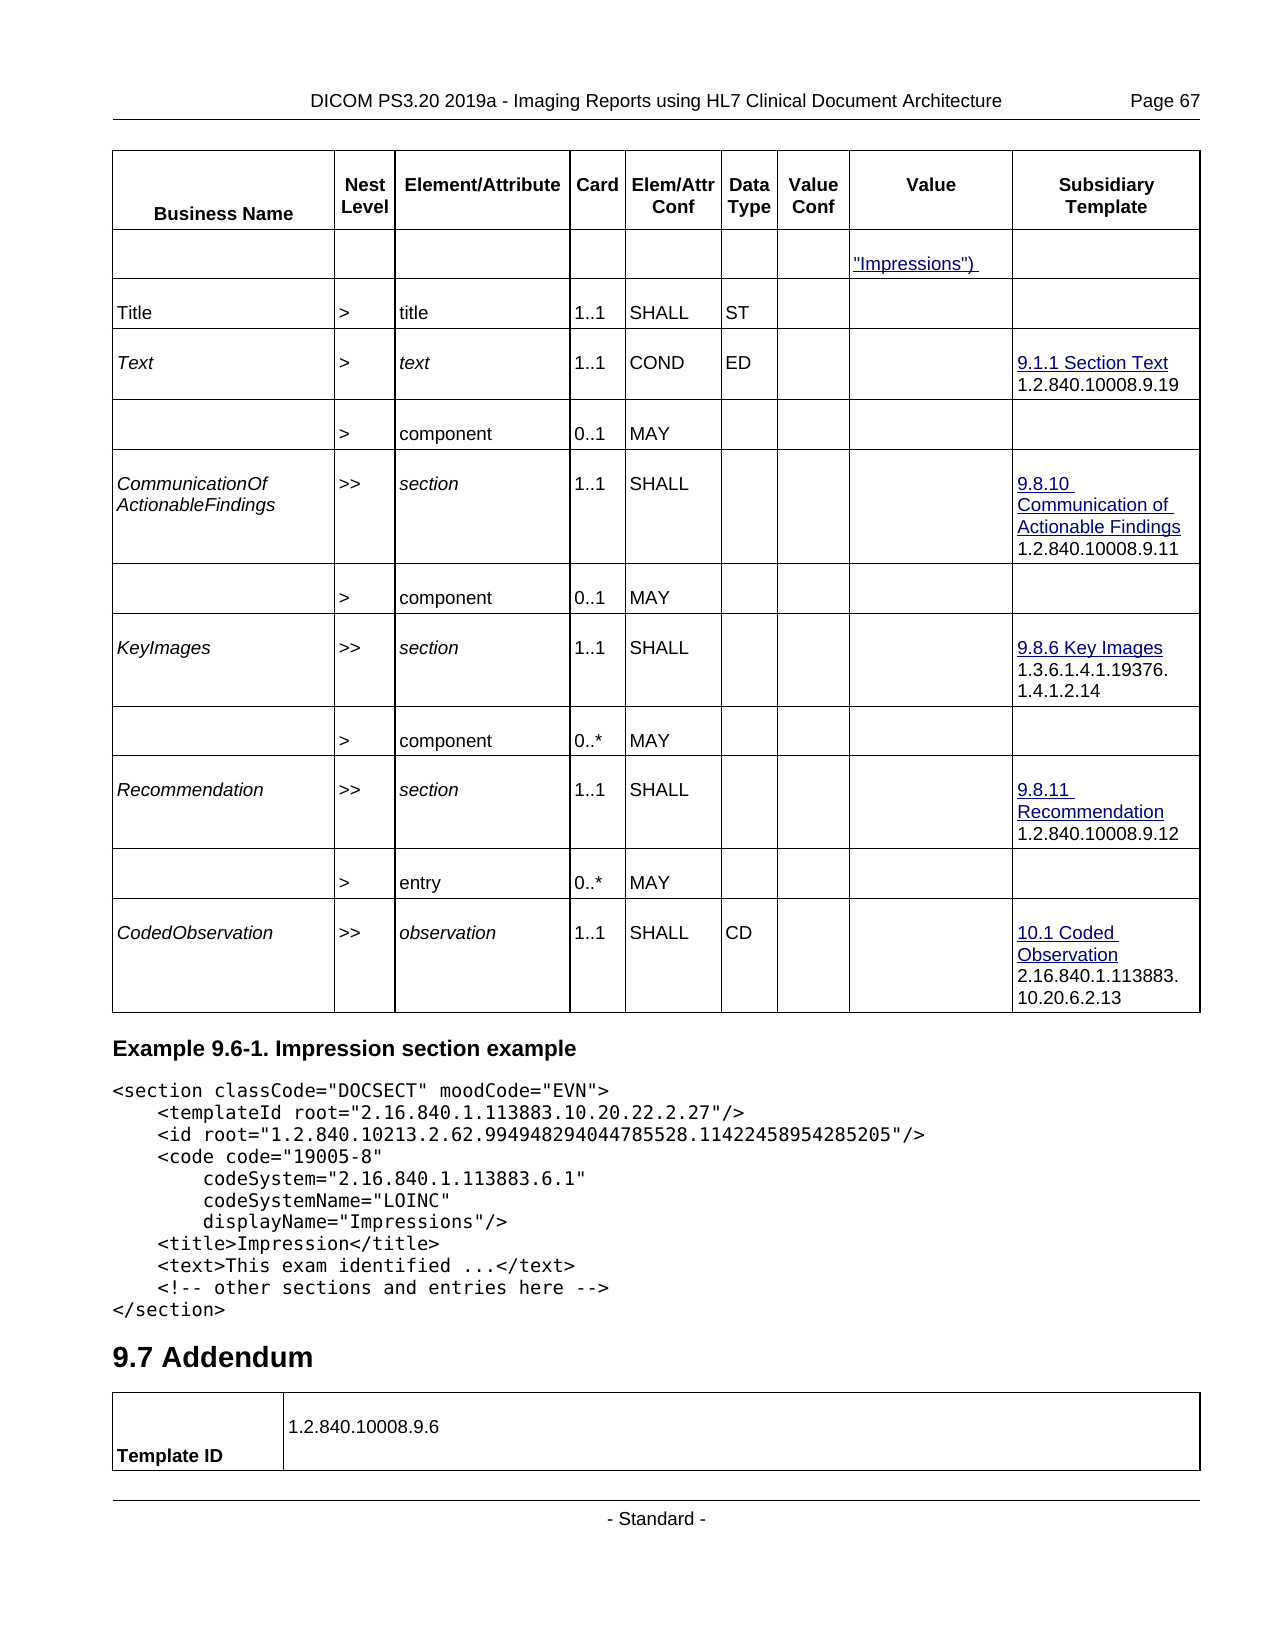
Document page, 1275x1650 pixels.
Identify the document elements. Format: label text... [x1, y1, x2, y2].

table_cell [113, 707, 334, 755]
table_cell section [396, 614, 569, 706]
table_cell 1..1 [571, 899, 625, 1012]
table_cell [850, 899, 1012, 1012]
table_cell [113, 230, 334, 278]
table_header Elem/Attr Conf [626, 151, 721, 228]
table_cell [1013, 230, 1199, 278]
table_cell [571, 230, 625, 278]
table_cell Title [113, 279, 334, 328]
table_header Data Type [722, 151, 777, 228]
table_cell SHALL [626, 614, 721, 706]
table_cell >> [335, 899, 394, 1012]
table_cell > [335, 400, 394, 449]
table_cell section [396, 756, 569, 848]
table_cell Recommendation [113, 756, 334, 848]
table_cell [850, 329, 1012, 399]
table_cell entry [396, 849, 569, 898]
table_cell 0..* [571, 849, 625, 898]
table_cell MAY [626, 564, 721, 613]
table_cell > [335, 564, 394, 613]
table_cell Key​Images [113, 614, 334, 706]
table_cell component [396, 707, 569, 755]
table_cell [722, 756, 777, 848]
table_cell text [396, 329, 569, 399]
table_cell [722, 707, 777, 755]
table_cell SHALL [626, 450, 721, 563]
table_cell [850, 849, 1012, 898]
table_cell [778, 564, 849, 613]
table_cell [850, 564, 1012, 613]
table_header 1.2.840.10008.9.6 [284, 1393, 1199, 1470]
table_cell component [396, 564, 569, 613]
table_cell [113, 849, 334, 898]
table_cell [722, 849, 777, 898]
table_cell [850, 756, 1012, 848]
table_cell MAY [626, 707, 721, 755]
table_cell [778, 756, 849, 848]
table_cell > [335, 707, 394, 755]
table_cell 9.1.1 Section Text 1.2.840.10008.9.19 [1013, 329, 1199, 399]
table_cell [778, 230, 849, 278]
table_cell MAY [626, 849, 721, 898]
table_cell [626, 230, 721, 278]
table_cell title [396, 279, 569, 328]
table_cell [1013, 279, 1199, 328]
table_cell Coded​Observation [113, 899, 334, 1012]
table_cell ST [722, 279, 777, 328]
table_cell ED [722, 329, 777, 399]
table_cell [850, 279, 1012, 328]
table_cell observation [396, 899, 569, 1012]
table_cell > [335, 329, 394, 399]
table_cell CD [722, 899, 777, 1012]
text Example 9.6-1. Impression section example [112, 1036, 1200, 1062]
table_cell 0..1 [571, 400, 625, 449]
text 9.7 Addendum [112, 1340, 1200, 1373]
table_cell [778, 279, 849, 328]
table_cell [722, 400, 777, 449]
table_cell [1013, 400, 1199, 449]
table_cell 9.8.11 Recommendation 1.2.840.10008.9.12 [1013, 756, 1199, 848]
table_cell MAY [626, 400, 721, 449]
table_cell > [335, 279, 394, 328]
table_cell 0..* [571, 707, 625, 755]
table_cell 9.8.6 Key Images 1.3.6.1.4.1.19376.​1.4.1.2.14 [1013, 614, 1199, 706]
table_cell [778, 614, 849, 706]
table_cell 10.1 Coded Observation 2.16.840.1.113883.​10.20.6.2.13 [1013, 899, 1199, 1012]
table_cell [396, 230, 569, 278]
table_cell [778, 707, 849, 755]
table_cell 1..1 [571, 756, 625, 848]
table_cell component [396, 400, 569, 449]
table_cell [113, 400, 334, 449]
table_cell [1013, 849, 1199, 898]
table_cell >> [335, 450, 394, 563]
table_cell 1..1 [571, 450, 625, 563]
table_cell [778, 899, 849, 1012]
table_cell [1013, 707, 1199, 755]
table_cell SHALL [626, 899, 721, 1012]
table_cell SHALL [626, 279, 721, 328]
table_cell [778, 400, 849, 449]
table_cell [722, 614, 777, 706]
table_header Subsidiary Template [1013, 151, 1199, 228]
table_cell Communication​Of​Actionable​Findings [113, 450, 334, 563]
table_cell [850, 400, 1012, 449]
table_cell [850, 614, 1012, 706]
table_cell [778, 849, 849, 898]
table_cell >> [335, 614, 394, 706]
table_header Element/​Attribute [396, 151, 569, 228]
table_cell [722, 450, 777, 563]
table_cell section [396, 450, 569, 563]
table_cell 1..1 [571, 614, 625, 706]
table_cell [722, 564, 777, 613]
table_header Nest Level [335, 151, 394, 228]
table_cell [850, 707, 1012, 755]
table_cell [335, 230, 394, 278]
table_cell 1..1 [571, 329, 625, 399]
table_header Value [850, 151, 1012, 228]
table_header Card [571, 151, 625, 228]
table_cell > [335, 849, 394, 898]
table_cell 0..1 [571, 564, 625, 613]
table_header Business Name [113, 151, 334, 228]
table_cell Text [113, 329, 334, 399]
table_cell SHALL [626, 756, 721, 848]
table_cell [778, 329, 849, 399]
table_cell >> [335, 756, 394, 848]
table_cell 9.8.10 Communication of Actionable Findings 1.2.840.10008.9.11 [1013, 450, 1199, 563]
table_cell [722, 230, 777, 278]
table_header Template ID [113, 1393, 283, 1470]
table_header Value Conf [778, 151, 849, 228]
table_cell 1..1 [571, 279, 625, 328]
table_cell [778, 450, 849, 563]
table_cell [113, 564, 334, 613]
text <section classCode="DOCSECT" moodCode="EVN"> <templateId root="2.16.840.1.113883.10.20.22.2.27"/> <id root="1.2.840.10213.2.62.994948294044785528.11422458954285205"/> <code code="19005-8" codeSystem="2.16.840.1.113883.6.1" codeSystemName="LOINC" displayName="Impressions"/> <title>Impression</title> <text>This exam identified ...</text> <!-- other sections and entries here --> </section> [112, 1080, 1200, 1321]
table_cell "Impressions") [850, 230, 1012, 278]
table_cell [850, 450, 1012, 563]
table_cell COND [626, 329, 721, 399]
table_cell [1013, 564, 1199, 613]
